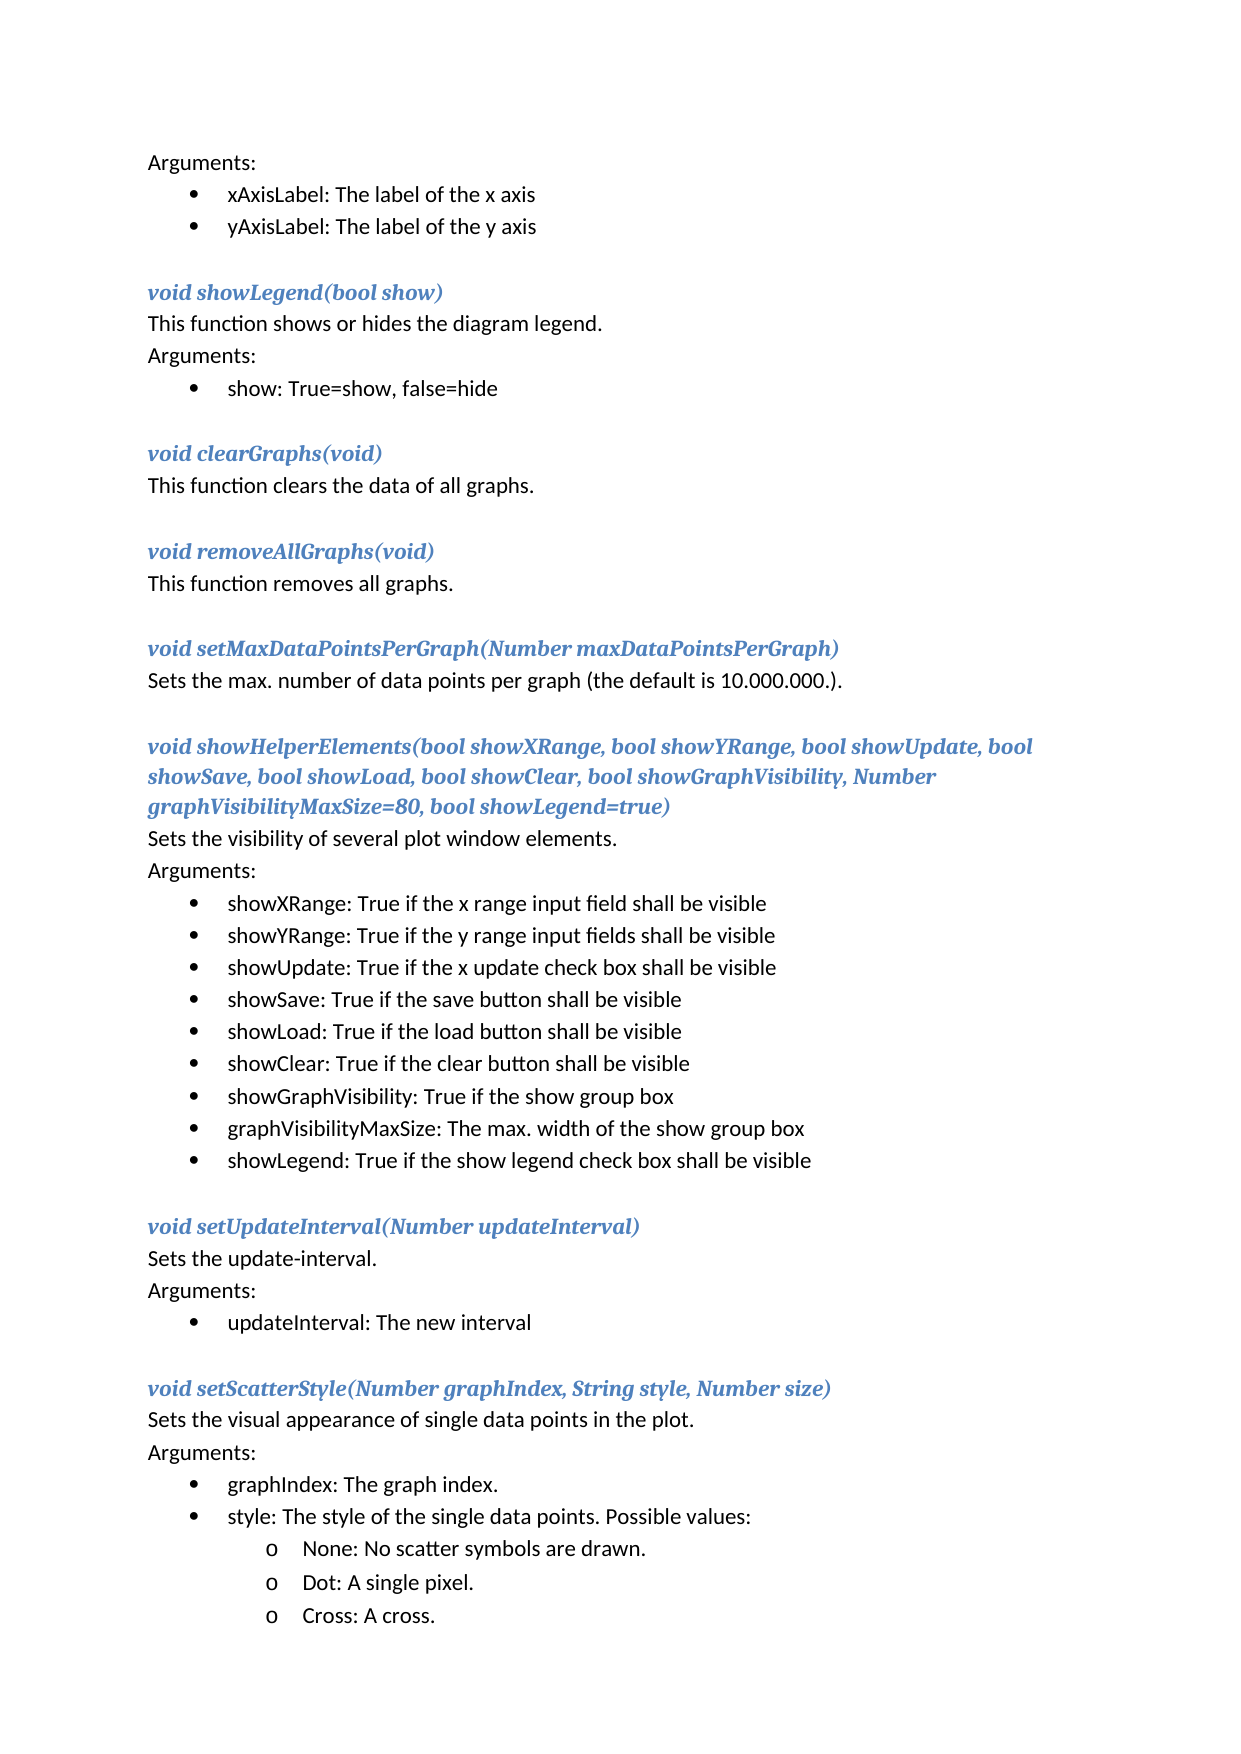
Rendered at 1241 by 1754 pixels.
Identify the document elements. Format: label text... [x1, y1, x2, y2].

text Arguments: [148, 342, 1093, 370]
list showSave: True if the save button shall be visible [190, 985, 1093, 1013]
list showUpdate: True if the x update check box shall be visible [190, 953, 1093, 981]
list yAxisLabel: The label of the y axis [190, 212, 1093, 240]
list graphVisibilityMaxSize: The max. width of the show group box [190, 1114, 1093, 1142]
text Arguments: [148, 148, 1093, 176]
text Arguments: [148, 1438, 1093, 1466]
subtitle void removeAllGraphs(void) [148, 539, 1093, 565]
text Sets the visibility of several plot window elements. [148, 824, 1093, 852]
list style: The style of the single data points. Possible values: [190, 1502, 1093, 1530]
list None: No scatter symbols are drawn. [265, 1534, 1093, 1563]
subtitle void setUpdateInterval(Number updateInterval) [148, 1213, 1093, 1240]
text Arguments: [148, 1276, 1093, 1304]
list showXRange: True if the x range input field shall be visible [190, 889, 1093, 917]
list showYRange: True if the y range input fields shall be visible [190, 921, 1093, 949]
list updateInterval: The new interval [190, 1308, 1093, 1336]
text This function removes all graphs. [148, 569, 1093, 597]
list showLegend: True if the show legend check box shall be visible [190, 1146, 1093, 1174]
list showLoad: True if the load button shall be visible [190, 1017, 1093, 1045]
text Sets the visual appearance of single data points in the plot. [148, 1406, 1093, 1433]
subtitle void clearGraphs(void) [148, 441, 1093, 467]
subtitle void setMaxDataPointsPerGraph(Number maxDataPointsPerGraph) [148, 636, 1093, 662]
subtitle void setScatterStyle(Number graphIndex, String style, Number size) [148, 1375, 1093, 1402]
list showClear: True if the clear button shall be visible [190, 1049, 1093, 1078]
text This function clears the data of all graphs. [148, 471, 1093, 499]
list graphIndex: The graph index. [190, 1470, 1093, 1498]
text Sets the update-interval. [148, 1244, 1093, 1272]
text Sets the max. number of data points per graph (the default is 10.000.000.). [148, 666, 1093, 694]
list Dot: A single pixel. [265, 1568, 1093, 1597]
subtitle void showHelperElements(bool showXRange, bool showYRange, bool showUpdate, bool showSave, bool showLoad, bool showClear, bool showGraphVisibility, Number graphVisibilityMaxSize=80, bool showLegend=true) [148, 734, 1093, 820]
list show: True=show, false=hide [190, 374, 1093, 402]
subtitle void showLegend(bool show) [148, 279, 1093, 306]
list xAxisLabel: The label of the x axis [190, 180, 1093, 208]
text Arguments: [148, 856, 1093, 884]
text This function shows or hides the diagram legend. [148, 309, 1093, 337]
list showGraphVisibility: True if the show group box [190, 1082, 1093, 1110]
list Cross: A cross. [265, 1601, 1093, 1631]
